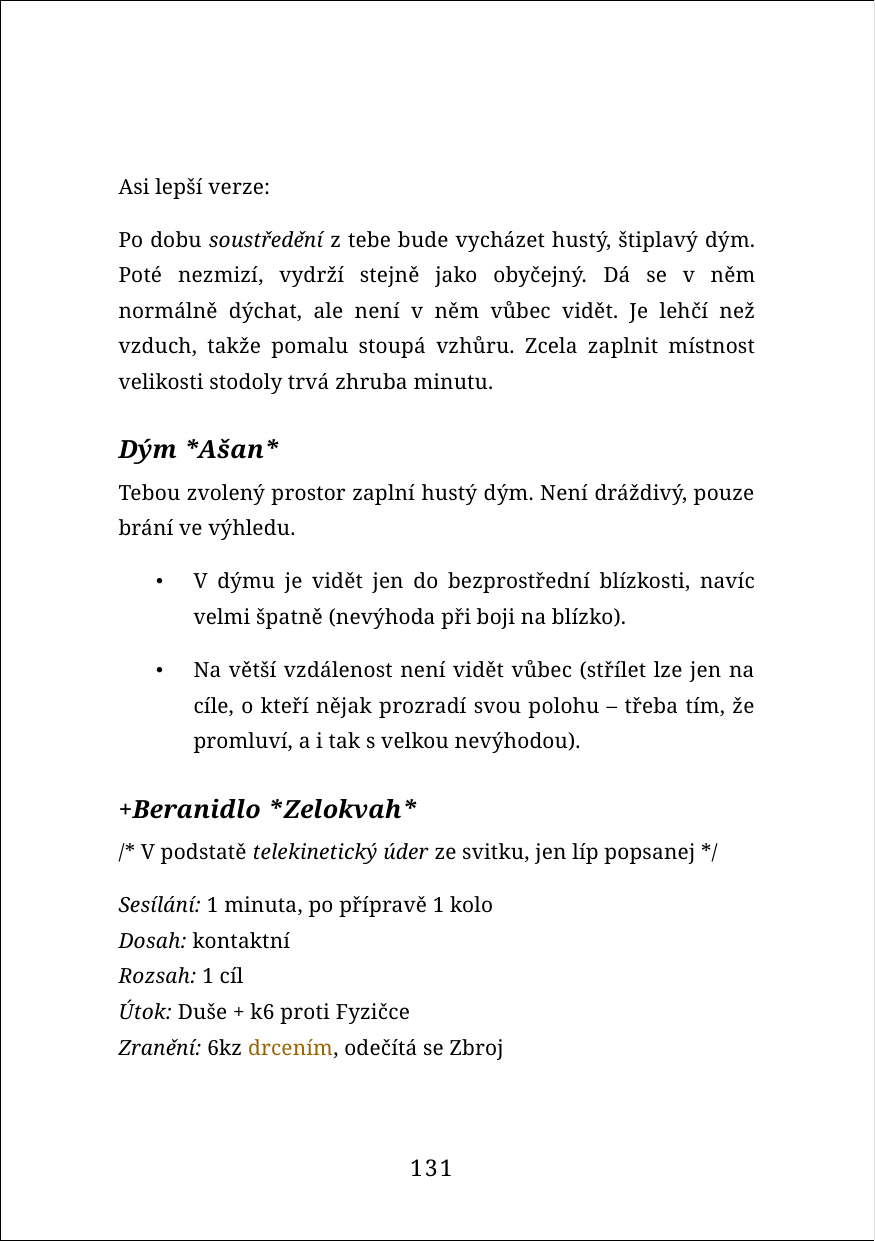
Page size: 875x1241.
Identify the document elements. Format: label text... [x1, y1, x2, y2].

text Asi lepší verze: [118, 172, 756, 200]
subtitle +Beranidlo *Zelokvah* [118, 791, 756, 826]
text Po dobu soustředění z tebe bude vycházet hustý, štiplavý dým. Poté nezmizí, vydrží stejně jako obyčejný. Dá se v něm normálně dýchat, ale není v něm vůbec vidět. Je lehčí než vzduch, takže pomalu stoupá vzhůru. Zcela zaplnit místnost velikosti stodoly trvá zhruba minutu. [118, 225, 756, 396]
text Sesílání: 1 minuta, po přípravě 1 kolo Dosah: kontaktní Rozsah: 1 cíl Útok: Duše + k6 proti Fyzičce Zranění: 6kz drcením, odečítá se Zbroj [118, 891, 756, 1061]
list Na větší vzdálenost není vidět vůbec (střílet lze jen na cíle, o kteří nějak prozradí svou polohu – třeba tím, že promluví, a i tak s velkou nevýhodou). [156, 655, 756, 755]
subtitle Dým *Ašan* [118, 432, 756, 466]
text Tebou zvolený prostor zaplní hustý dým. Není dráždivý, pouze brání ve výhledu. [118, 478, 756, 542]
text /* V podstatě telekinetický úder ze svitku, jen líp popsanej */ [118, 837, 756, 866]
list V dýmu je vidět jen do bezprostřední blízkosti, navíc velmi špatně (nevýhoda při boji na blízko). [156, 567, 756, 631]
